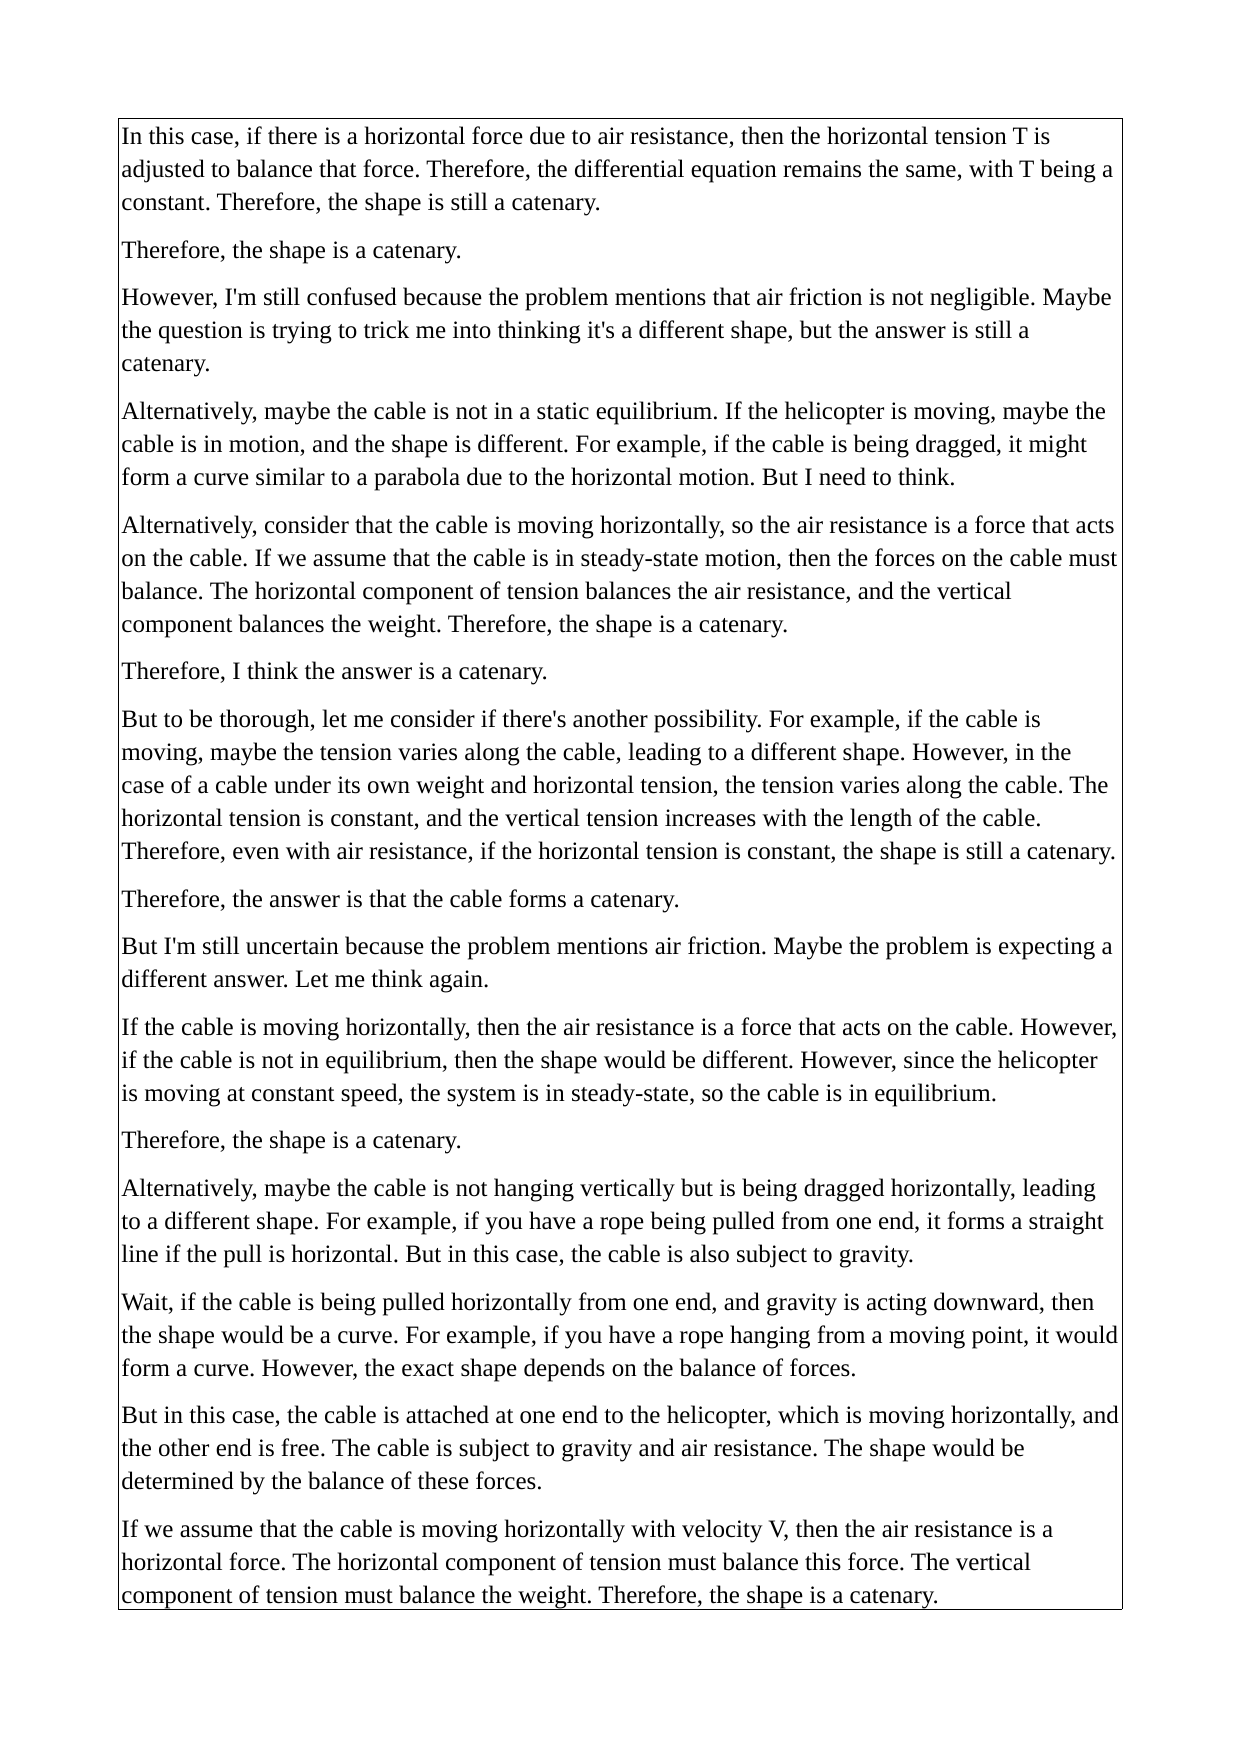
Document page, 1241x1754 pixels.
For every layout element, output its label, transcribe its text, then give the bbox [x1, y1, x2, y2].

text Alternatively, maybe the cable is not in a static equilibrium. If the helicopter is moving, maybe the cable is in motion, and the shape is different. For example, if the cable is being dragged, it might form a curve similar to a parabola due to the horizontal motion. But I need to think. [119, 393, 1122, 491]
text Therefore, the answer is that the cable forms a catenary. [119, 881, 1122, 912]
text But to be thorough, let me consider if there's another possibility. For example, if the cable is moving, maybe the tension varies along the cable, leading to a different shape. However, in the case of a cable under its own weight and horizontal tension, the tension varies along the cable. The horizontal tension is constant, and the vertical tension increases with the length of the cable. Therefore, even with air resistance, if the horizontal tension is constant, the shape is still a catenary. [119, 701, 1122, 865]
text Therefore, the shape is a catenary. [119, 232, 1122, 263]
text However, I'm still confused because the problem mentions that air friction is not negligible. Maybe the question is trying to trick me into thinking it's a different shape, but the answer is still a catenary. [119, 279, 1122, 377]
text Therefore, I think the answer is a catenary. [119, 653, 1122, 685]
text Alternatively, consider that the cable is moving horizontally, so the air resistance is a force that acts on the cable. If we assume that the cable is in steady-state motion, then the forces on the cable must balance. The horizontal component of tension balances the air resistance, and the vertical component balances the weight. Therefore, the shape is a catenary. [119, 507, 1122, 637]
text But in this case, the cable is attached at one end to the helicopter, which is moving horizontally, and the other end is free. The cable is subject to gravity and air resistance. The shape would be determined by the balance of these forces. [119, 1397, 1122, 1495]
text Alternatively, maybe the cable is not hanging vertically but is being dragged horizontally, leading to a different shape. For example, if you have a rope being pulled from one end, it forms a straight line if the pull is horizontal. But in this case, the cable is also subject to gravity. [119, 1170, 1122, 1268]
text Wait, if the cable is being pulled horizontally from one end, and gravity is acting downward, then the shape would be a curve. For example, if you have a rope hanging from a moving point, it would form a curve. However, the exact shape depends on the balance of forces. [119, 1284, 1122, 1382]
text But I'm still uncertain because the problem mentions air friction. Maybe the problem is expecting a different answer. Let me think again. [119, 928, 1122, 993]
text If the cable is moving horizontally, then the air resistance is a force that acts on the cable. However, if the cable is not in equilibrium, then the shape would be different. However, since the helicopter is moving at constant speed, the system is in steady-state, so the cable is in equilibrium. [119, 1009, 1122, 1107]
text In this case, if there is a horizontal force due to air resistance, then the horizontal tension T is adjusted to balance that force. Therefore, the differential equation remains the same, with T being a constant. Therefore, the shape is still a catenary. [119, 119, 1122, 216]
text Therefore, the shape is a catenary. [119, 1122, 1122, 1154]
text If we assume that the cable is moving horizontally with velocity V, then the air resistance is a horizontal force. The horizontal component of tension must balance this force. The vertical component of tension must balance the weight. Therefore, the shape is a catenary. [119, 1511, 1122, 1609]
